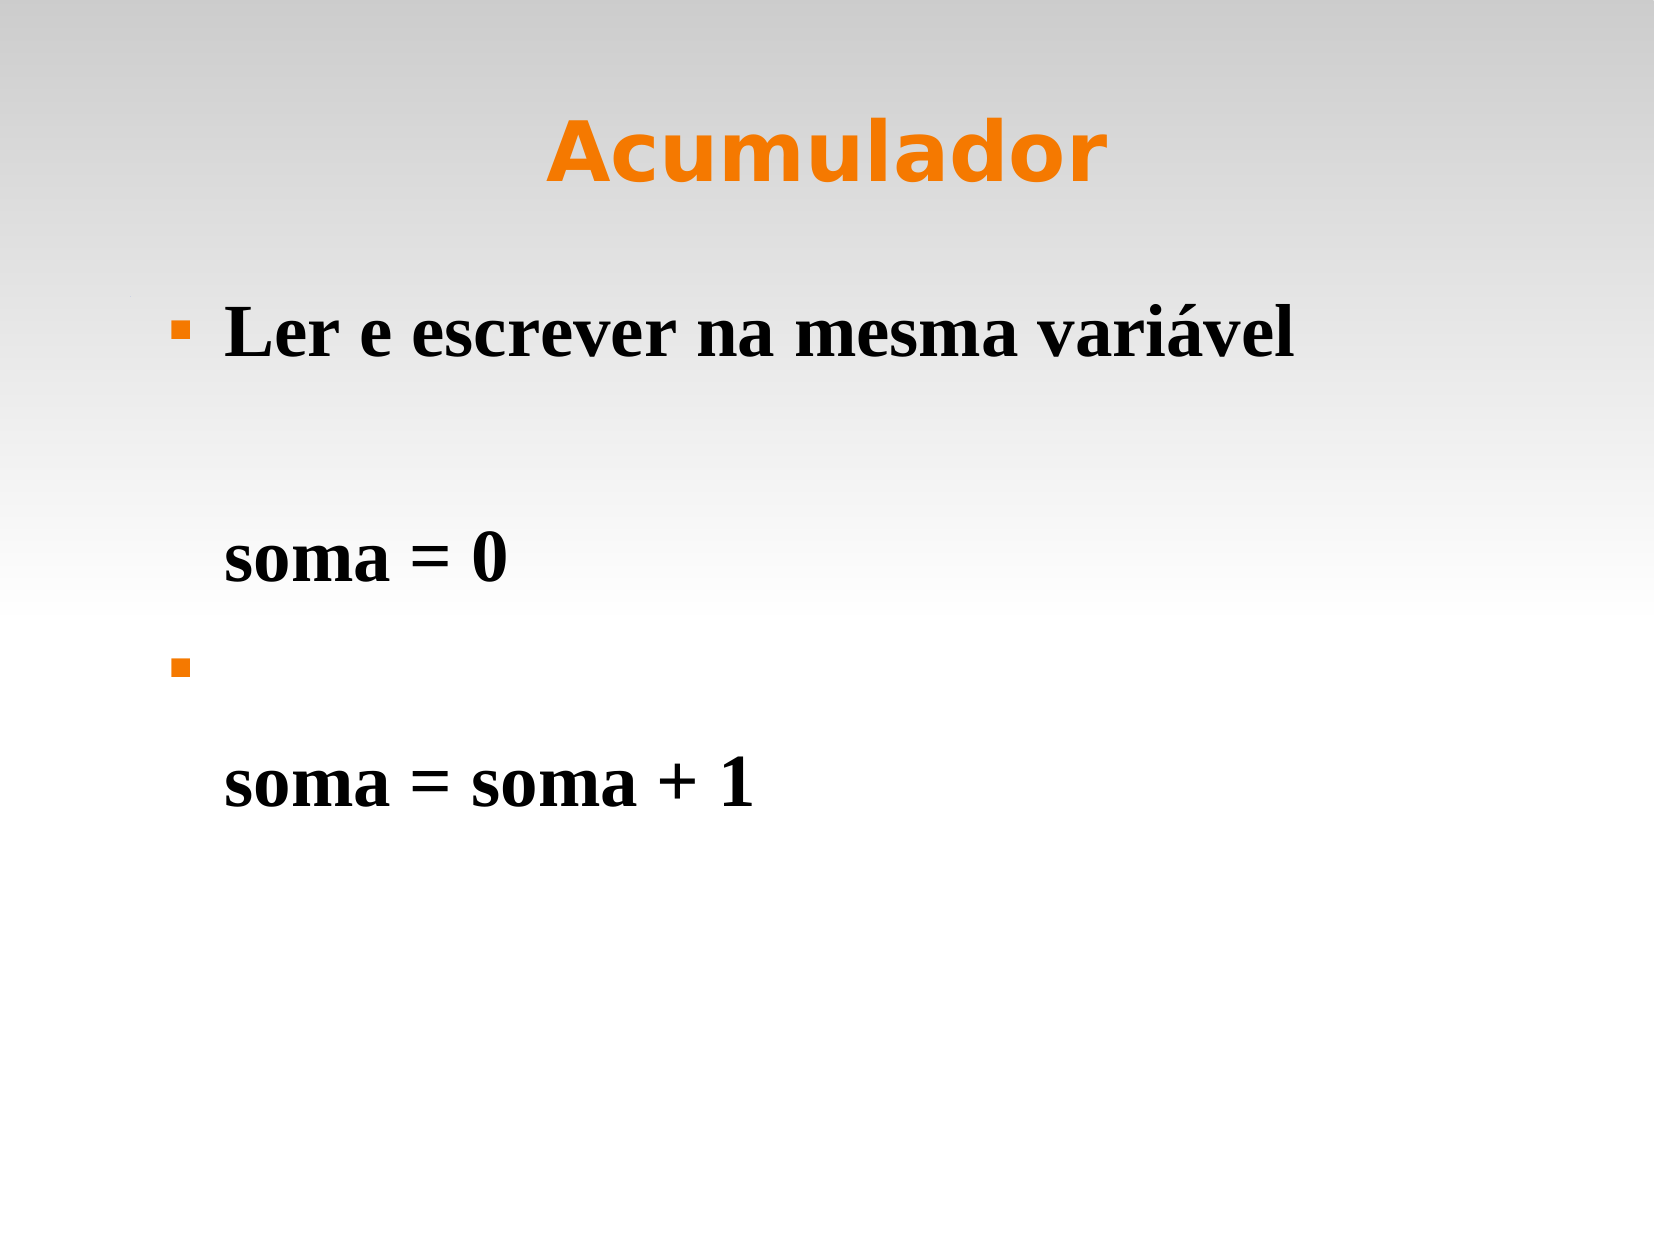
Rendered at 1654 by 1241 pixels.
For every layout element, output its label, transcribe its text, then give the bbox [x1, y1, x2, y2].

list Ler e escrever na mesma variável soma = 0 soma = soma + 1 [82, 290, 1571, 1109]
title Acumulador [82, 49, 1571, 257]
